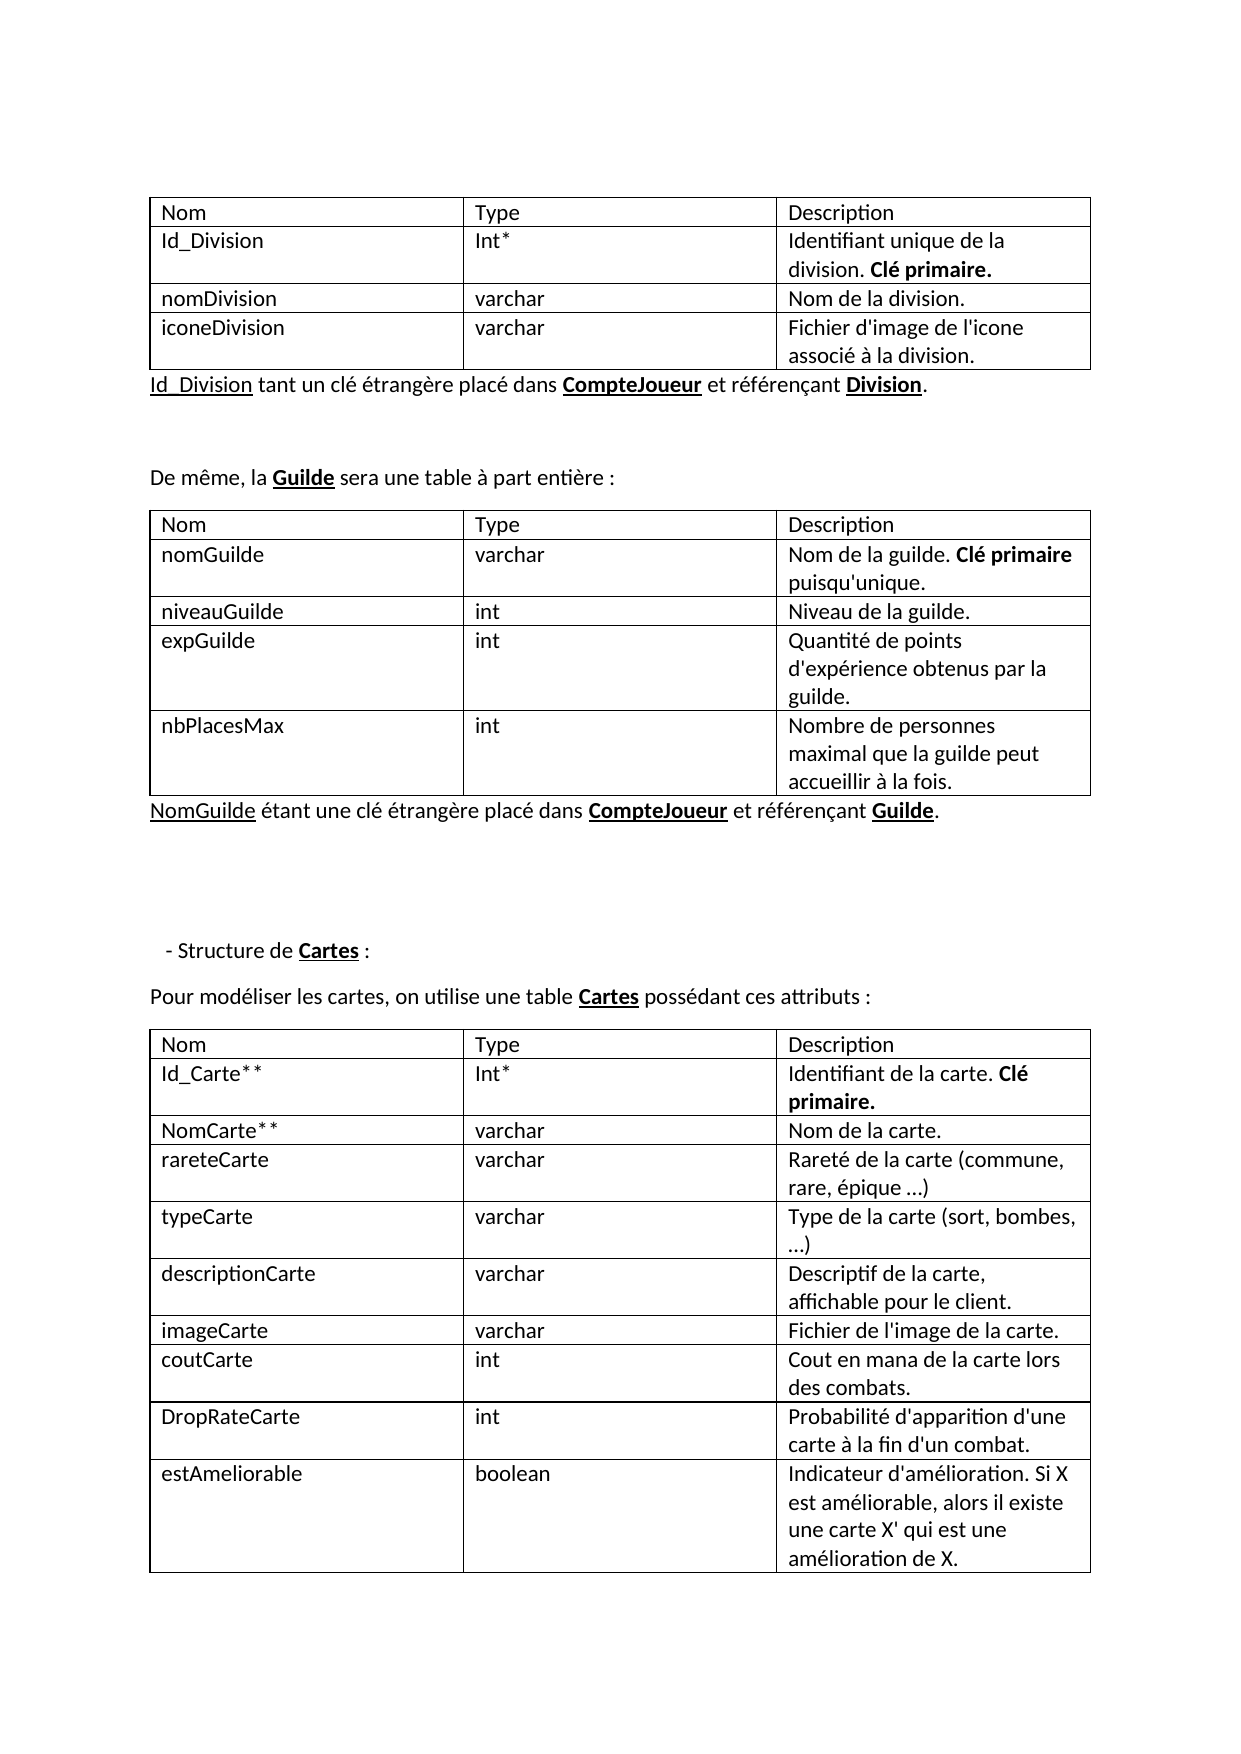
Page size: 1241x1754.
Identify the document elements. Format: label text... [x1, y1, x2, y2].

text Id_Division tant un clé étrangère placé dans CompteJoueur et référençant Division. [150, 370, 1090, 398]
table_cell boolean [464, 1460, 776, 1572]
table_cell NomCarte** [151, 1116, 463, 1144]
table_cell varchar [464, 1316, 776, 1344]
table_cell Id_Carte** [151, 1059, 463, 1115]
table_cell Rareté de la carte (commune, rare, épique …) [777, 1145, 1090, 1201]
table_cell imageCarte [151, 1316, 463, 1344]
table_cell Int* [464, 1059, 776, 1115]
table_cell niveauGuilde [151, 597, 463, 625]
table_cell Id_Division [151, 227, 463, 283]
table_cell Identifiant de la carte. Clé primaire. [777, 1059, 1090, 1115]
table_cell nomGuilde [151, 540, 463, 596]
table_cell Type de la carte (sort, bombes, …) [777, 1202, 1090, 1258]
table_cell estAmeliorable [151, 1460, 463, 1572]
table_header Type [464, 511, 776, 539]
table_cell Probabilité d'apparition d'une carte à la fin d'un combat. [777, 1403, 1090, 1458]
table_header Nom [151, 198, 463, 226]
table_cell int [464, 1403, 776, 1458]
table_cell int [464, 711, 776, 795]
table_cell Nombre de personnes maximal que la guilde peut accueillir à la fois. [777, 711, 1090, 795]
table_cell varchar [464, 1202, 776, 1258]
text Pour modéliser les cartes, on utilise une table Cartes possédant ces attributs : [150, 982, 1090, 1010]
table_header Description [777, 1030, 1090, 1058]
table_header Description [777, 511, 1090, 539]
table_cell nomDivision [151, 284, 463, 312]
table_cell Nom de la guilde. Clé primaire puisqu'unique. [777, 540, 1090, 596]
table_cell Nom de la carte. [777, 1116, 1090, 1144]
table_cell Nom de la division. [777, 284, 1090, 312]
table_cell nbPlacesMax [151, 711, 463, 795]
table_cell typeCarte [151, 1202, 463, 1258]
table_cell Fichier d'image de l'icone associé à la division. [777, 313, 1090, 369]
table_cell DropRateCarte [151, 1403, 463, 1458]
table_cell Quantité de points d'expérience obtenus par la guilde. [777, 626, 1090, 710]
table_cell iconeDivision [151, 313, 463, 369]
table_cell Fichier de l'image de la carte. [777, 1316, 1090, 1344]
table_cell descriptionCarte [151, 1259, 463, 1315]
table_cell Identifiant unique de la division. Clé primaire. [777, 227, 1090, 283]
table_cell Descriptif de la carte, affichable pour le client. [777, 1259, 1090, 1315]
text NomGuilde étant une clé étrangère placé dans CompteJoueur et référençant Guilde. [150, 796, 1090, 824]
text De même, la Guilde sera une table à part entière : [150, 463, 1090, 491]
table_cell Niveau de la guilde. [777, 597, 1090, 625]
table_header Nom [151, 511, 463, 539]
table_cell expGuilde [151, 626, 463, 710]
table_cell int [464, 597, 776, 625]
table_cell coutCarte [151, 1345, 463, 1401]
table_header Type [464, 198, 776, 226]
table_cell rareteCarte [151, 1145, 463, 1201]
table_cell int [464, 626, 776, 710]
table_cell varchar [464, 1116, 776, 1144]
table_header Type [464, 1030, 776, 1058]
table_cell Cout en mana de la carte lors des combats. [777, 1345, 1090, 1401]
table_cell Indicateur d'amélioration. Si X est améliorable, alors il existe une carte X' qui est une amélioration de X. [777, 1460, 1090, 1572]
table_cell varchar [464, 313, 776, 369]
table_cell varchar [464, 1145, 776, 1201]
table_header Nom [151, 1030, 463, 1058]
text - Structure de Cartes : [150, 936, 1090, 964]
table_cell varchar [464, 540, 776, 596]
table_header Description [777, 198, 1090, 226]
table_cell varchar [464, 1259, 776, 1315]
table_cell Int* [464, 227, 776, 283]
table_cell int [464, 1345, 776, 1401]
table_cell varchar [464, 284, 776, 312]
